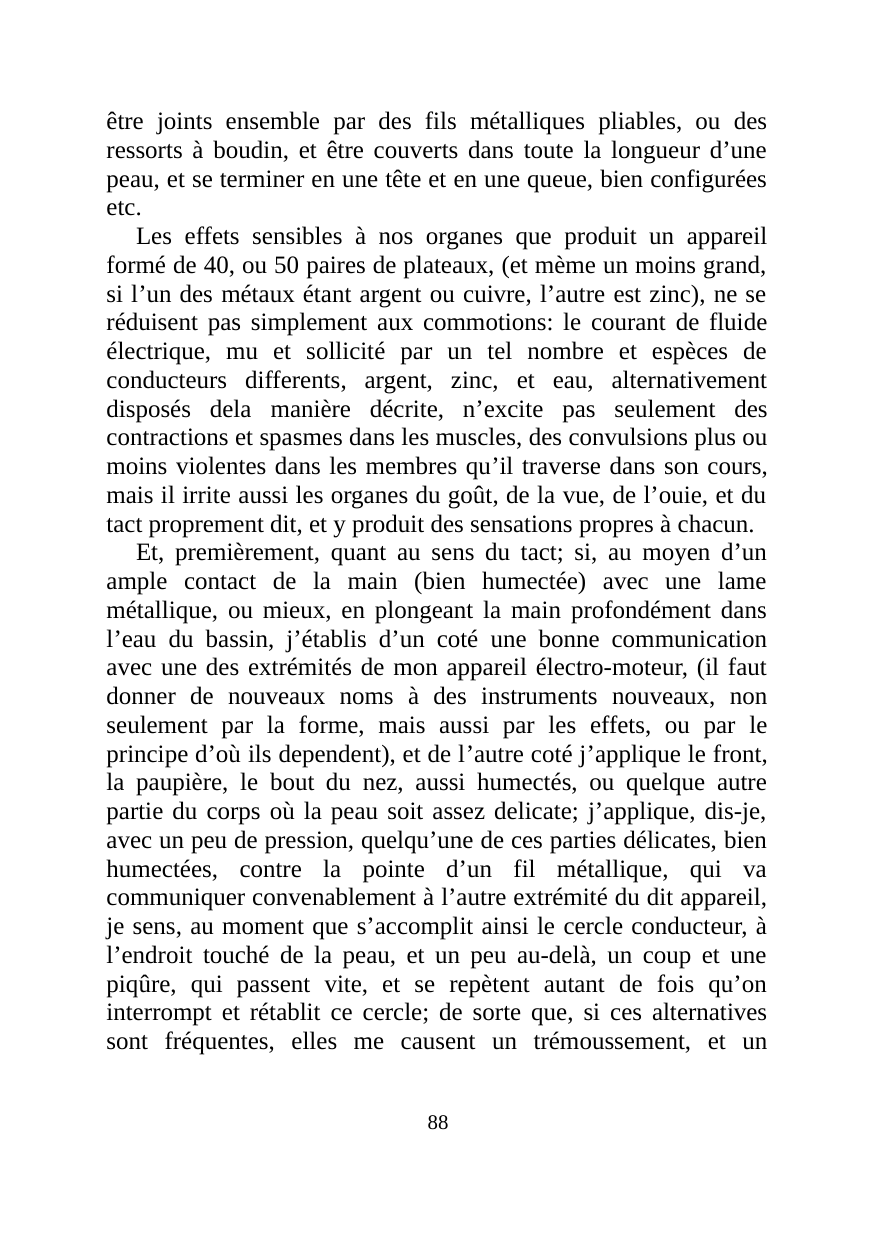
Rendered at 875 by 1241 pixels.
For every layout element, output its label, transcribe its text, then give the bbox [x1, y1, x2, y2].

text Les effets sensibles à nos organes que produit un appareil formé de 40, ou 50 paires de plateaux, (et mème un moins grand, si l’un des métaux étant argent ou cuivre, l’autre est zinc), ne se réduisent pas simplement aux commotions: le courant de fluide électrique, mu et sollicité par un tel nombre et espèces de conducteurs differents, argent, zinc, et eau, alternativement disposés dela manière décrite, n’excite pas seulement des contractions et spasmes dans les muscles, des convulsions plus ou moins violentes dans les membres qu’il traverse dans son cours, mais il irrite aussi les organes du goût, de la vue, de l’ouie, et du tact proprement dit, et y produit des sensations propres à chacun. [106, 221, 768, 537]
text Et, premièrement, quant au sens du tact; si, au moyen d’un ample contact de la main (bien humectée) avec une lame métallique, ou mieux, en plongeant la main profondément dans l’eau du bassin, j’établis d’un coté une bonne communication avec une des extrémités de mon appareil électro-moteur, (il faut donner de nouveaux noms à des instruments nouveaux, non seulement par la forme, mais aussi par les effets, ou par le principe d’où ils dependent), et de l’autre coté j’applique le front, la paupière, le bout du nez, aussi humectés, ou quelque autre partie du corps où la peau soit assez delicate; j’applique, dis-je, avec un peu de pression, quelqu’une de ces parties délicates, bien humectées, contre la pointe d’un fil métallique, qui va communiquer convenablement à l’autre extrémité du dit appareil, je sens, au moment que s’accomplit ainsi le cercle conducteur, à l’endroit touché de la peau, et un peu au-delà, un coup et une piqûre, qui passent vite, et se repètent autant de fois qu’on interrompt et rétablit ce cercle; de sorte que, si ces alternatives sont fréquentes, elles me causent un trémoussement, et un [106, 537, 768, 1055]
text être joints ensemble par des fils métalliques pliables, ou des ressorts à boudin, et être couverts dans toute la longueur d’une peau, et se terminer en une tête et en une queue, bien configurées etc. [106, 106, 768, 221]
